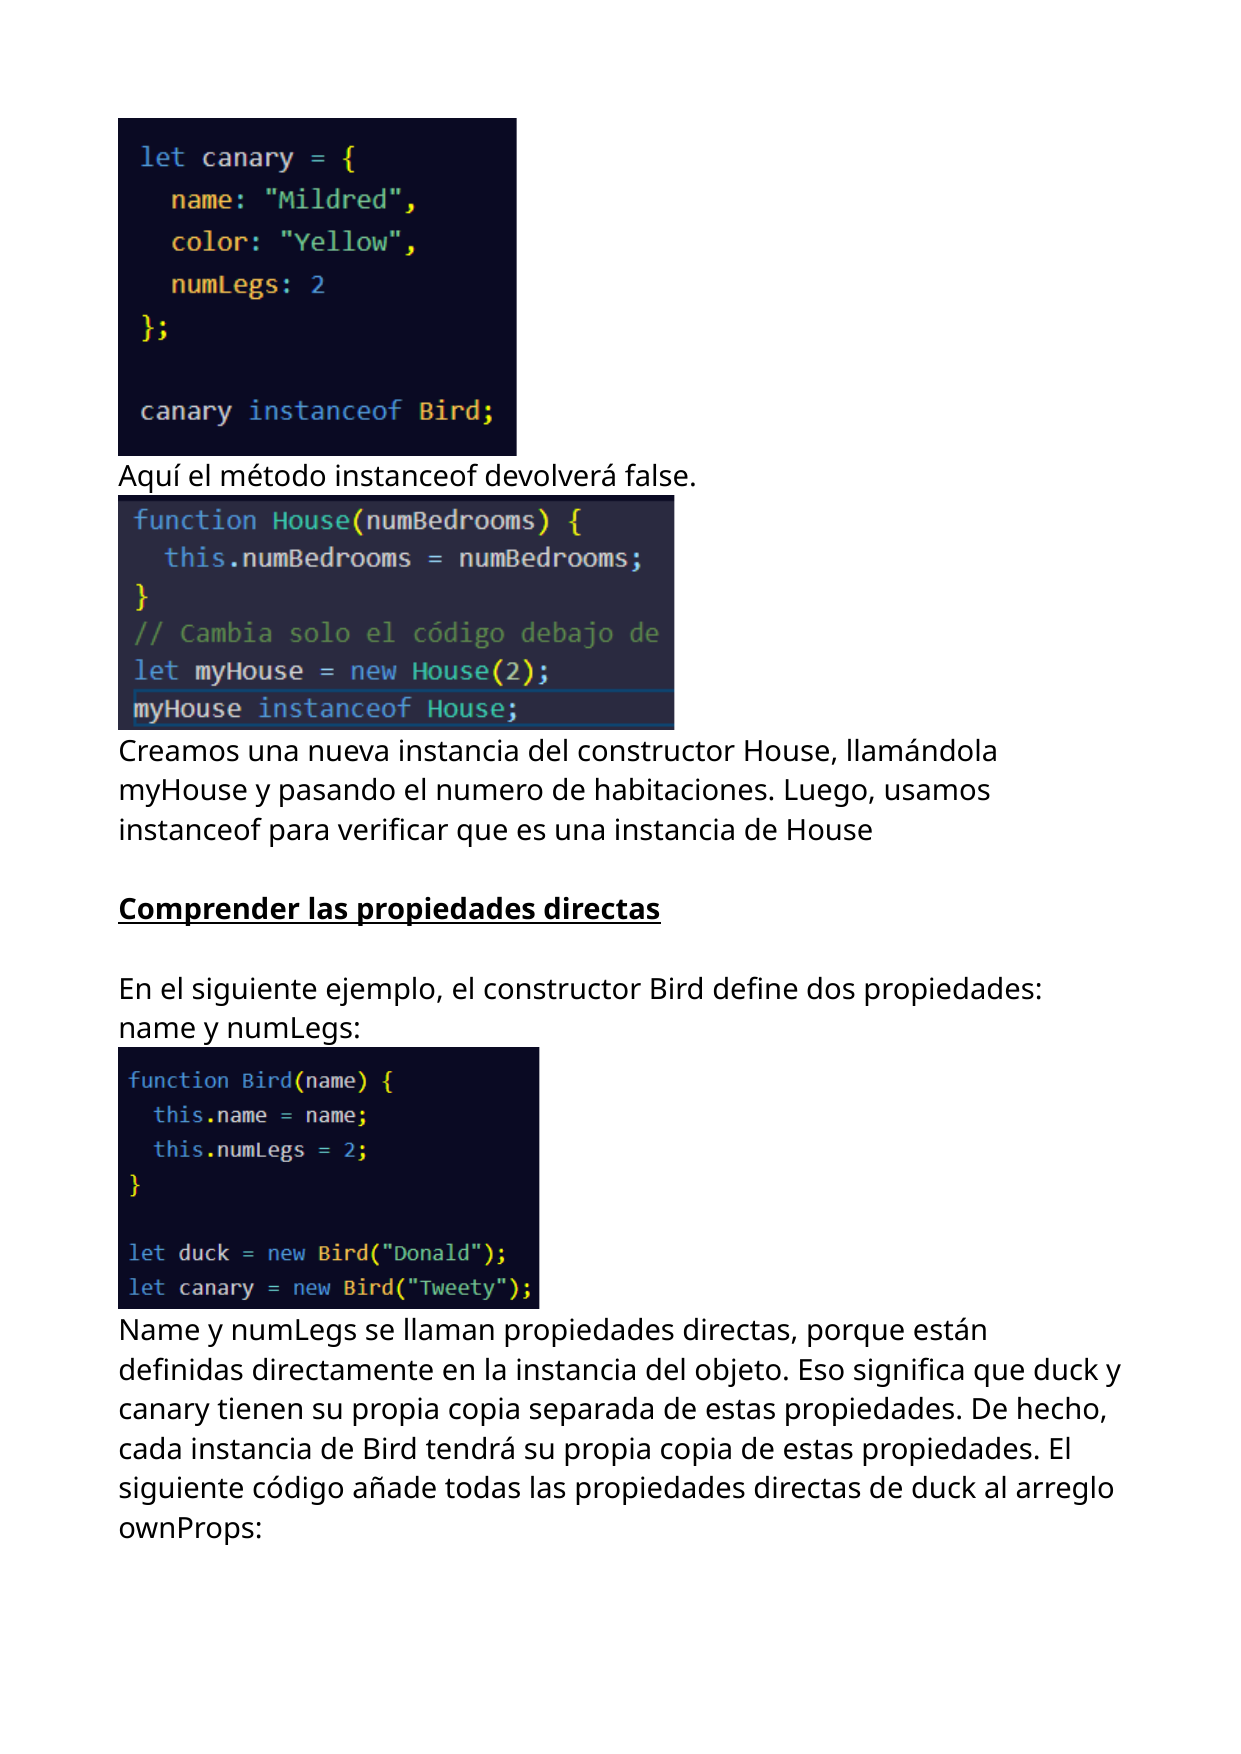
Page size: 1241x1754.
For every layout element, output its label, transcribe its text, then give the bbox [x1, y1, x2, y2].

text En el siguiente ejemplo, el constructor Bird define dos propiedades: name y numLegs: [118, 968, 1122, 1047]
text Name y numLegs se llaman propiedades directas, porque están definidas directamente en la instancia del objeto. Eso significa que duck y canary tienen su propia copia separada de estas propiedades. De hecho, cada instancia de Bird tendrá su propia copia de estas propiedades. El siguiente código añade todas las propiedades directas de duck al arreglo ownProps: [118, 1309, 1122, 1547]
text Aquí el método instanceof devolverá false. [118, 456, 1122, 495]
text Comprender las propiedades directas [118, 888, 1122, 928]
text Creamos una nueva instancia del constructor House, llamándola myHouse y pasando el numero de habitaciones. Luego, usamos instanceof para verificar que es una instancia de House [118, 730, 1122, 849]
